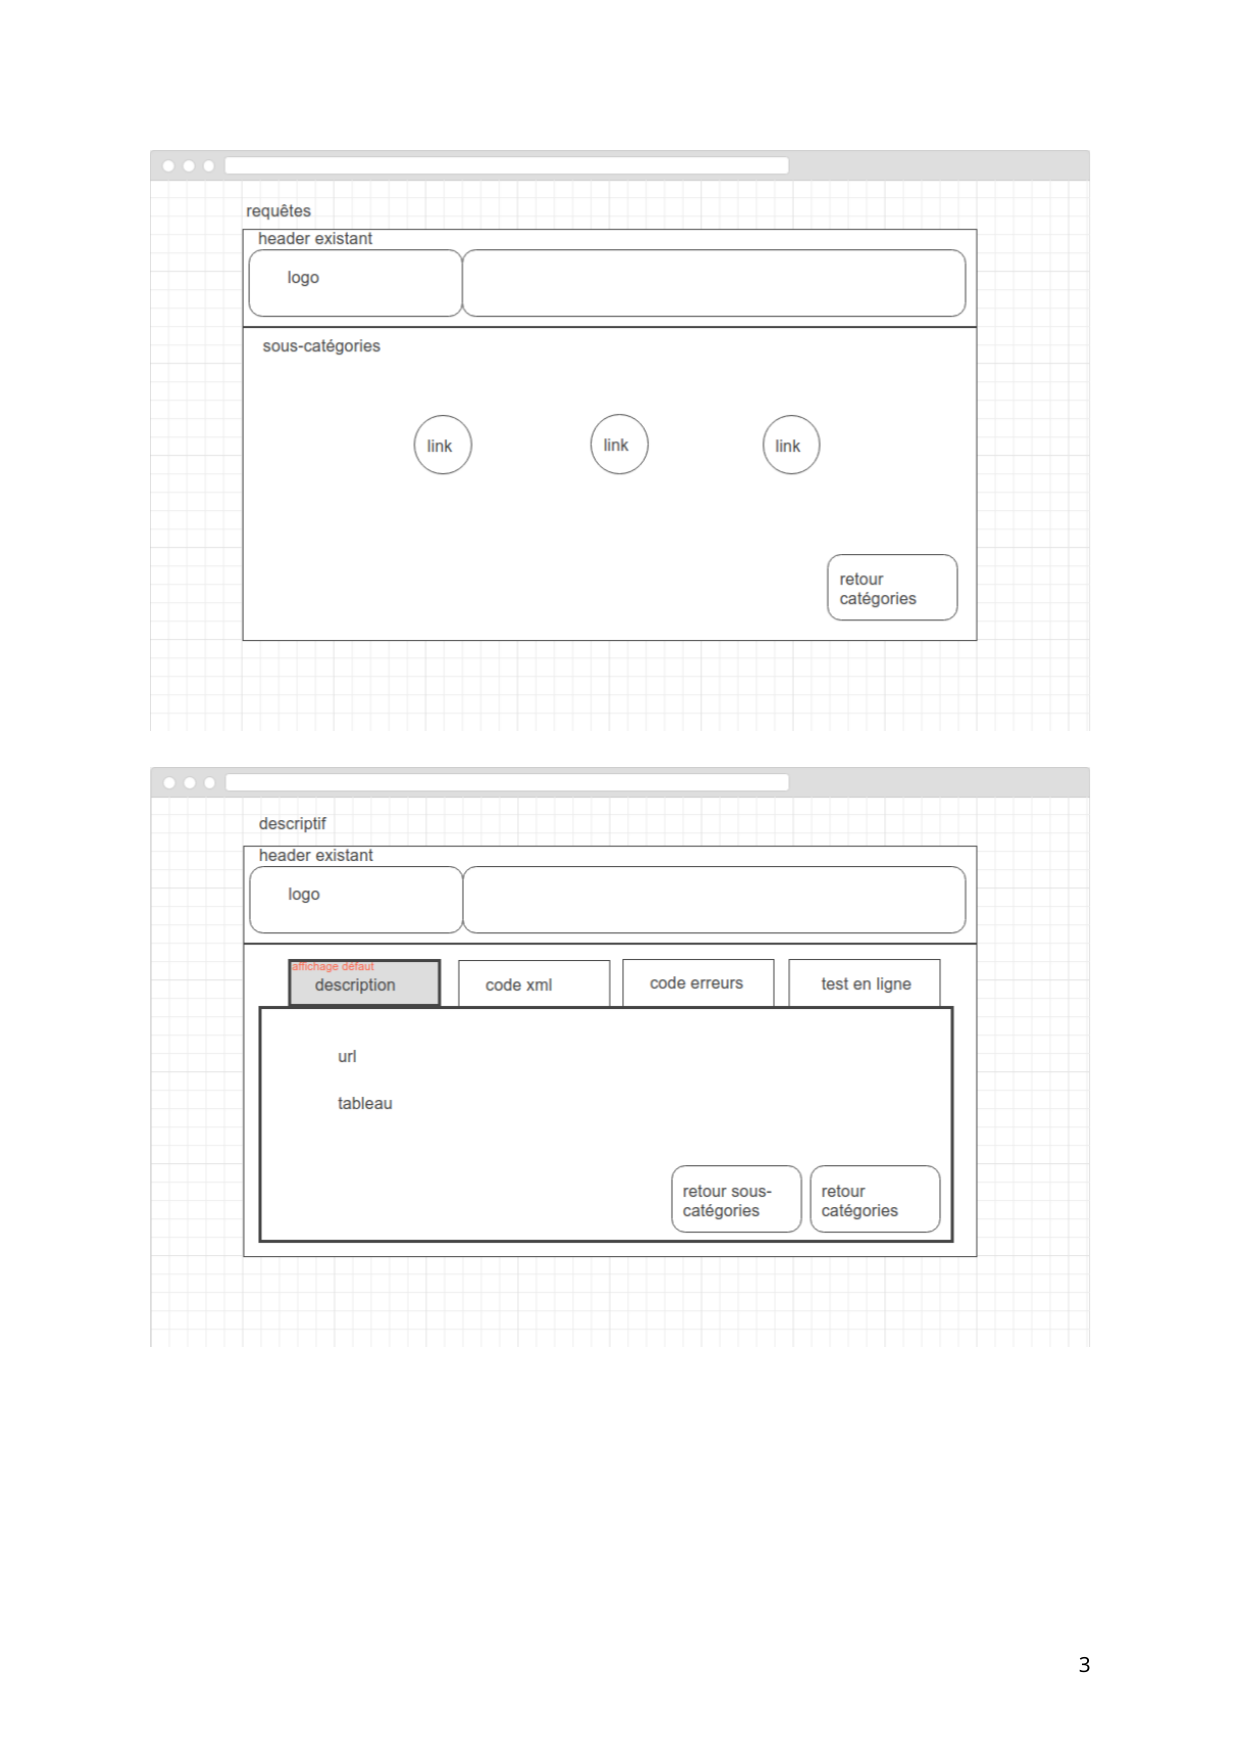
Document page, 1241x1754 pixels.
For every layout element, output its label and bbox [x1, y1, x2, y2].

picture [150, 767, 1091, 1347]
picture [150, 150, 1091, 731]
